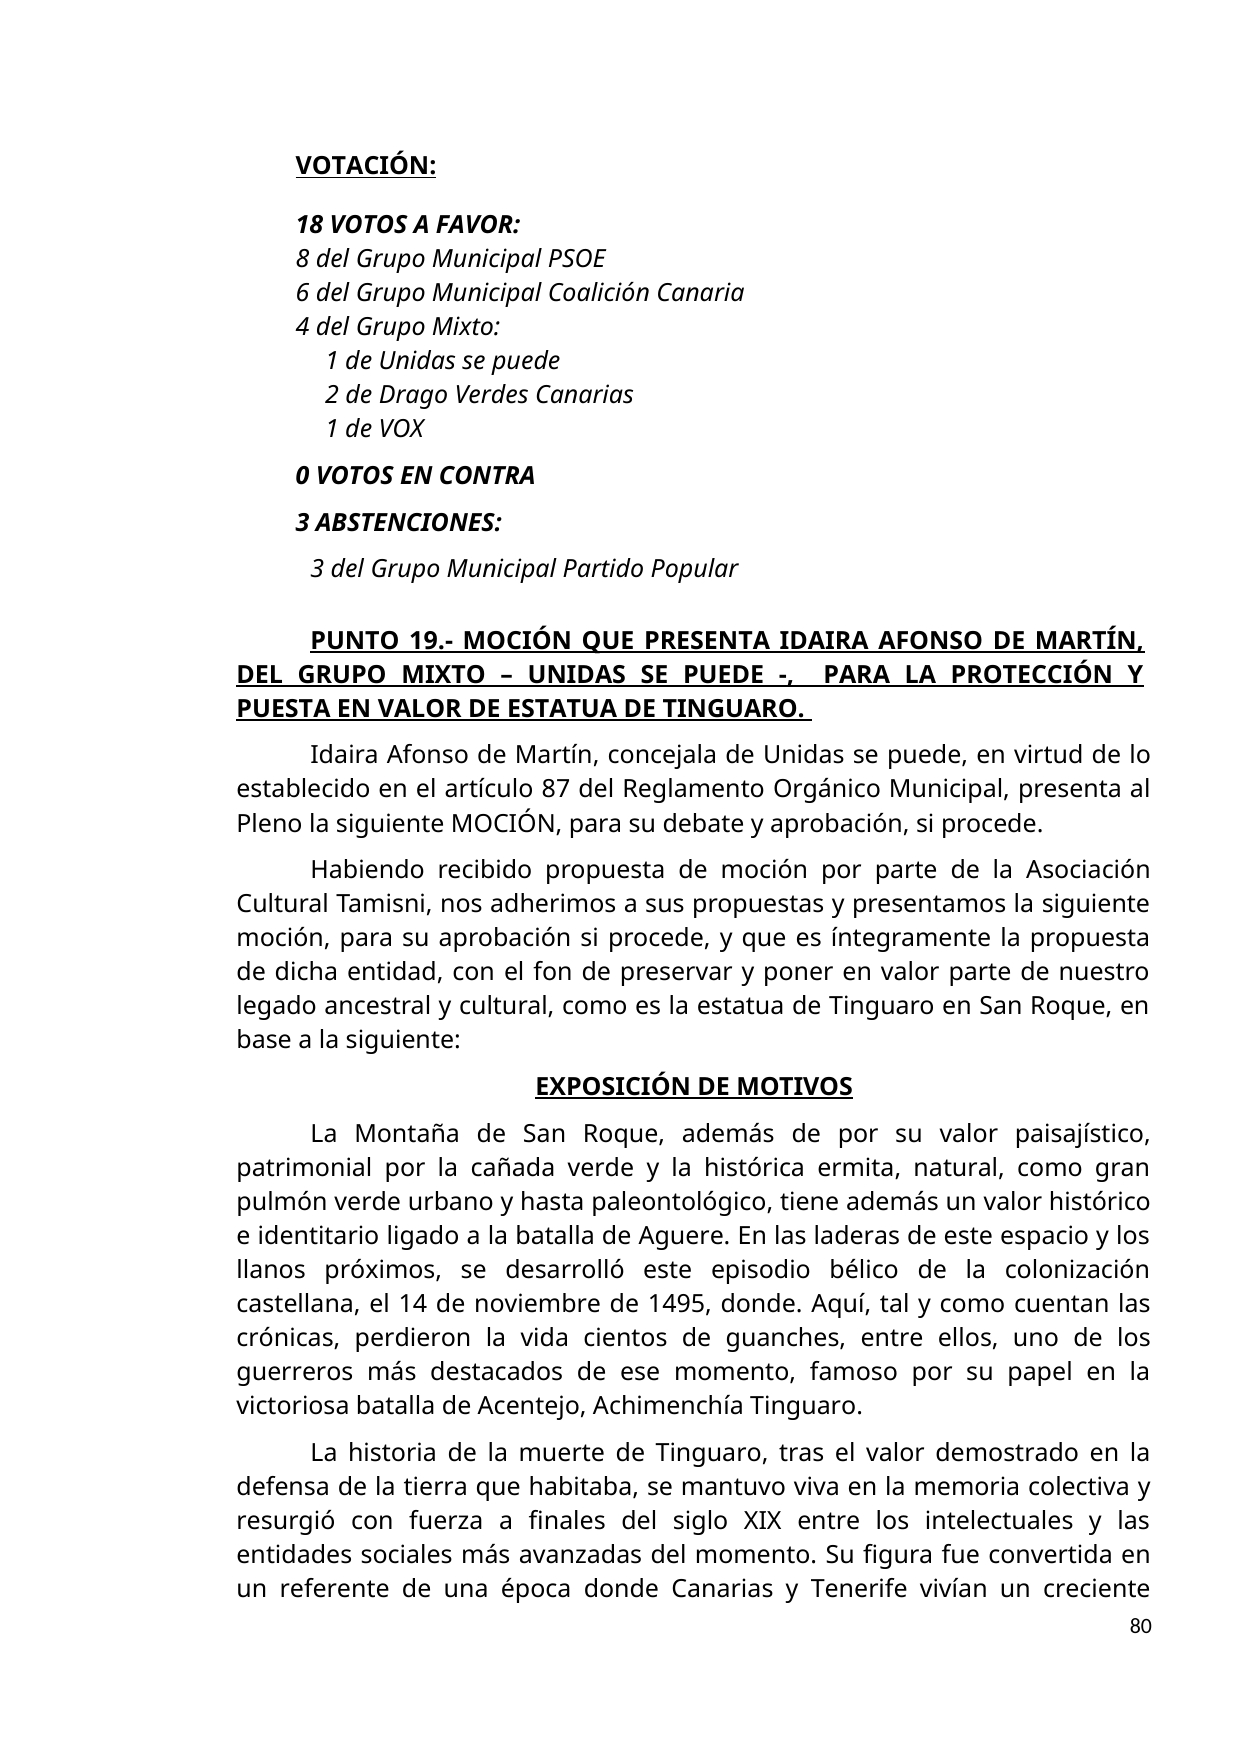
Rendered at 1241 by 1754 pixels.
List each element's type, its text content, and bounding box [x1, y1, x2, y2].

text PUNTO 19.- MOCIÓN QUE PRESENTA IDAIRA AFONSO DE MARTÍN, DEL GRUPO MIXTO – UNIDAS SE PUEDE -, PARA LA PROTECCIÓN Y [236, 622, 1144, 685]
text 1 de Unidas se puede [295, 343, 1152, 377]
text 6 del Grupo Municipal Coalición Canaria [295, 275, 1152, 309]
text 0 VOTOS EN CONTRA [295, 458, 1152, 492]
text 1 de VOX [295, 411, 1152, 445]
text 8 del Grupo Municipal PSOE [295, 241, 1152, 275]
text 4 del Grupo Mixto: [295, 309, 1152, 343]
text 3 del Grupo Municipal Partido Popular [236, 551, 1144, 585]
text 3 ABSTENCIONES: [295, 504, 1152, 538]
text La historia de la muerte de Tinguaro, tras el valor demostrado en la defensa de la tierra que habitaba, se mantuvo viva en la memoria colectiva y resurgió con fuerza a finales del siglo XIX entre los intelectuales y las entidades sociales más avanzadas del momento. Su figura fue convertida en un referente de una época donde Canarias y Tenerife vivían un creciente [236, 1434, 1152, 1604]
text VOTACIÓN: [236, 148, 1152, 182]
text Idaira Afonso de Martín, concejala de Unidas se puede, en virtud de lo establecido en el artículo 87 del Reglamento Orgánico Municipal, presenta al Pleno la siguiente MOCIÓN, para su debate y aprobación, si procede. [236, 737, 1152, 839]
text La Montaña de San Roque, además de por su valor paisajístico, patrimonial por la cañada verde y la histórica ermita, natural, como gran pulmón verde urbano y hasta paleontológico, tiene además un valor histórico e identitario ligado a la batalla de Aguere. En las laderas de este espacio y los llanos próximos, se desarrolló este episodio bélico de la colonización castellana, el 14 de noviembre de 1495, donde. Aquí, tal y como cuentan las crónicas, perdieron la vida cientos de guanches, entre ellos, uno de los guerreros más destacados de ese momento, famoso por su papel en la victoriosa batalla de Acentejo, Achimenchía Tinguaro. [236, 1115, 1152, 1422]
text 2 de Drago Verdes Canarias [236, 377, 1144, 411]
text EXPOSICIÓN DE MOTIVOS [236, 1069, 1152, 1103]
text PUESTA EN VALOR DE ESTATUA DE TINGUARO. [236, 687, 1144, 724]
text Habiendo recibido propuesta de moción por parte de la Asociación Cultural Tamisni, nos adherimos a sus propuestas y presentamos la siguiente moción, para su aprobación si procede, y que es íntegramente la propuesta de dicha entidad, con el fon de preservar y poner en valor parte de nuestro legado ancestral y cultural, como es la estatua de Tinguaro en San Roque, en base a la siguiente: [236, 852, 1152, 1056]
text 18 VOTOS A FAVOR: [295, 207, 1152, 241]
